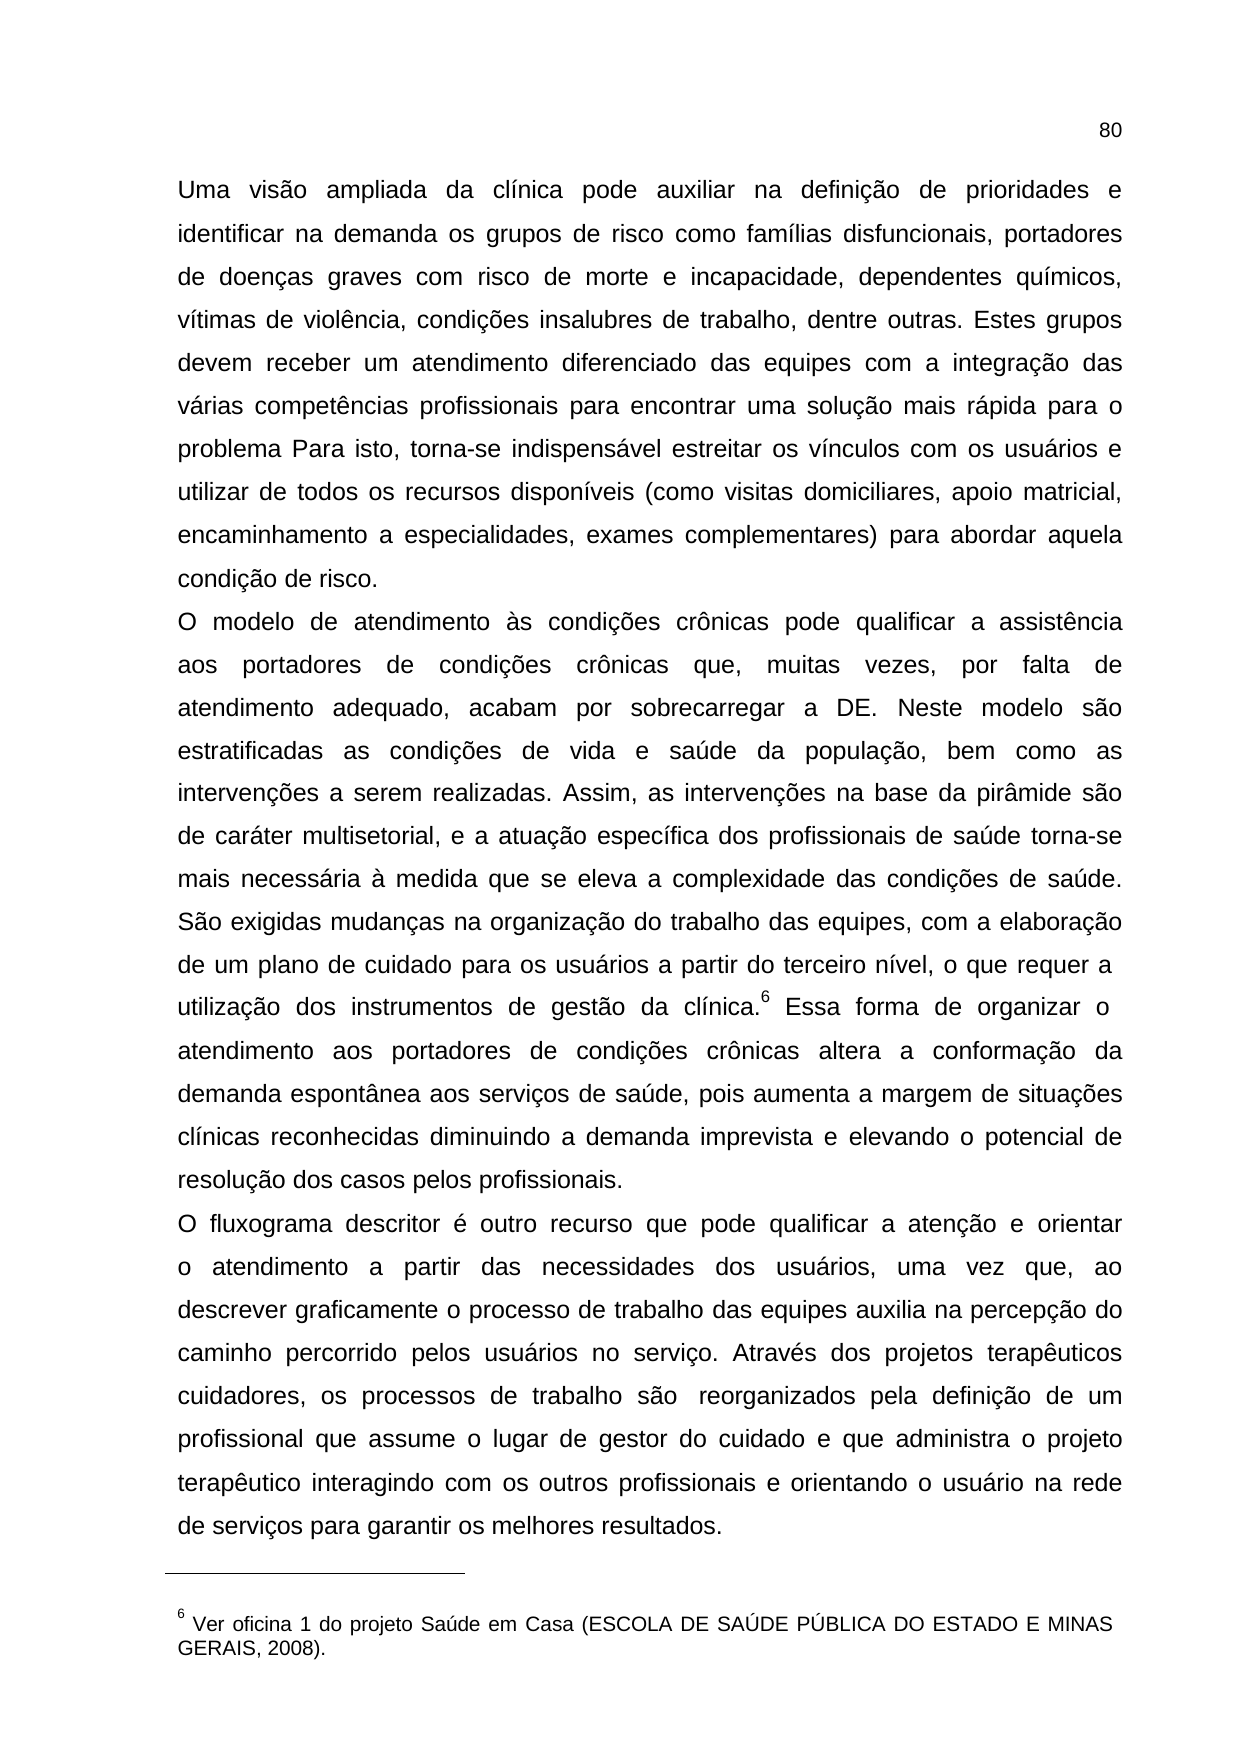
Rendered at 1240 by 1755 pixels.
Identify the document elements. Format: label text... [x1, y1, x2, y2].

text atendimento aos portadores de condições crônicas altera a conformação da demanda espontânea aos serviços de saúde, pois aumenta a margem de situações clínicas reconhecidas diminuindo a demanda imprevista e elevando o potencial de resolução dos casos pelos profissionais. [177, 1036, 1123, 1194]
text 6 Ver oficina 1 do projeto Saúde em Casa (ESCOLA DE SAÚDE PÚBLICA DO ESTADO E MINAS GERAIS, 2008). [177, 1606, 1122, 1659]
text O modelo de atendimento às condições crônicas pode qualificar a assistência aos portadores de condições crônicas que, muitas vezes, por falta de atendimento adequado, acabam por sobrecarregar a DE. Neste modelo são estratificadas as condições de vida e saúde da população, bem como as intervenções a serem realizadas. Assim, as intervenções na base da pirâmide são de caráter multisetorial, e a atuação específica dos profissionais de saúde torna-se mais necessária à medida que se eleva a complexidade das condições de saúde. São exigidas mudanças na organização do trabalho das equipes, com a elaboração de um plano de cuidado para os usuários a partir do terceiro nível, o que requer a [177, 607, 1123, 978]
text O fluxograma descritor é outro recurso que pode qualificar a atenção e orientar o atendimento a partir das necessidades dos usuários, uma vez que, ao descrever graficamente o processo de trabalho das equipes auxilia na percepção do caminho percorrido pelos usuários no serviço. Através dos projetos terapêuticos cuidadores, os processos de trabalho são reorganizados pela definição de um profissional que assume o lugar de gestor do cuidado e que administra o projeto terapêutico interagindo com os outros profissionais e orientando o usuário na rede de serviços para garantir os melhores resultados. [177, 1209, 1123, 1539]
text utilização dos instrumentos de gestão da clínica.6 Essa forma de organizar o [177, 992, 1133, 1022]
text Uma visão ampliada da clínica pode auxiliar na definição de prioridades e identificar na demanda os grupos de risco como famílias disfuncionais, portadores de doenças graves com risco de morte e incapacidade, dependentes químicos, vítimas de violência, condições insalubres de trabalho, dentre outras. Estes grupos devem receber um atendimento diferenciado das equipes com a integração das várias competências profissionais para encontrar uma solução mais rápida para o problema Para isto, torna-se indispensável estreitar os vínculos com os usuários e utilizar de todos os recursos disponíveis (como visitas domiciliares, apoio matricial, encaminhamento a especialidades, exames complementares) para abordar aquela condição de risco. [177, 175, 1123, 592]
